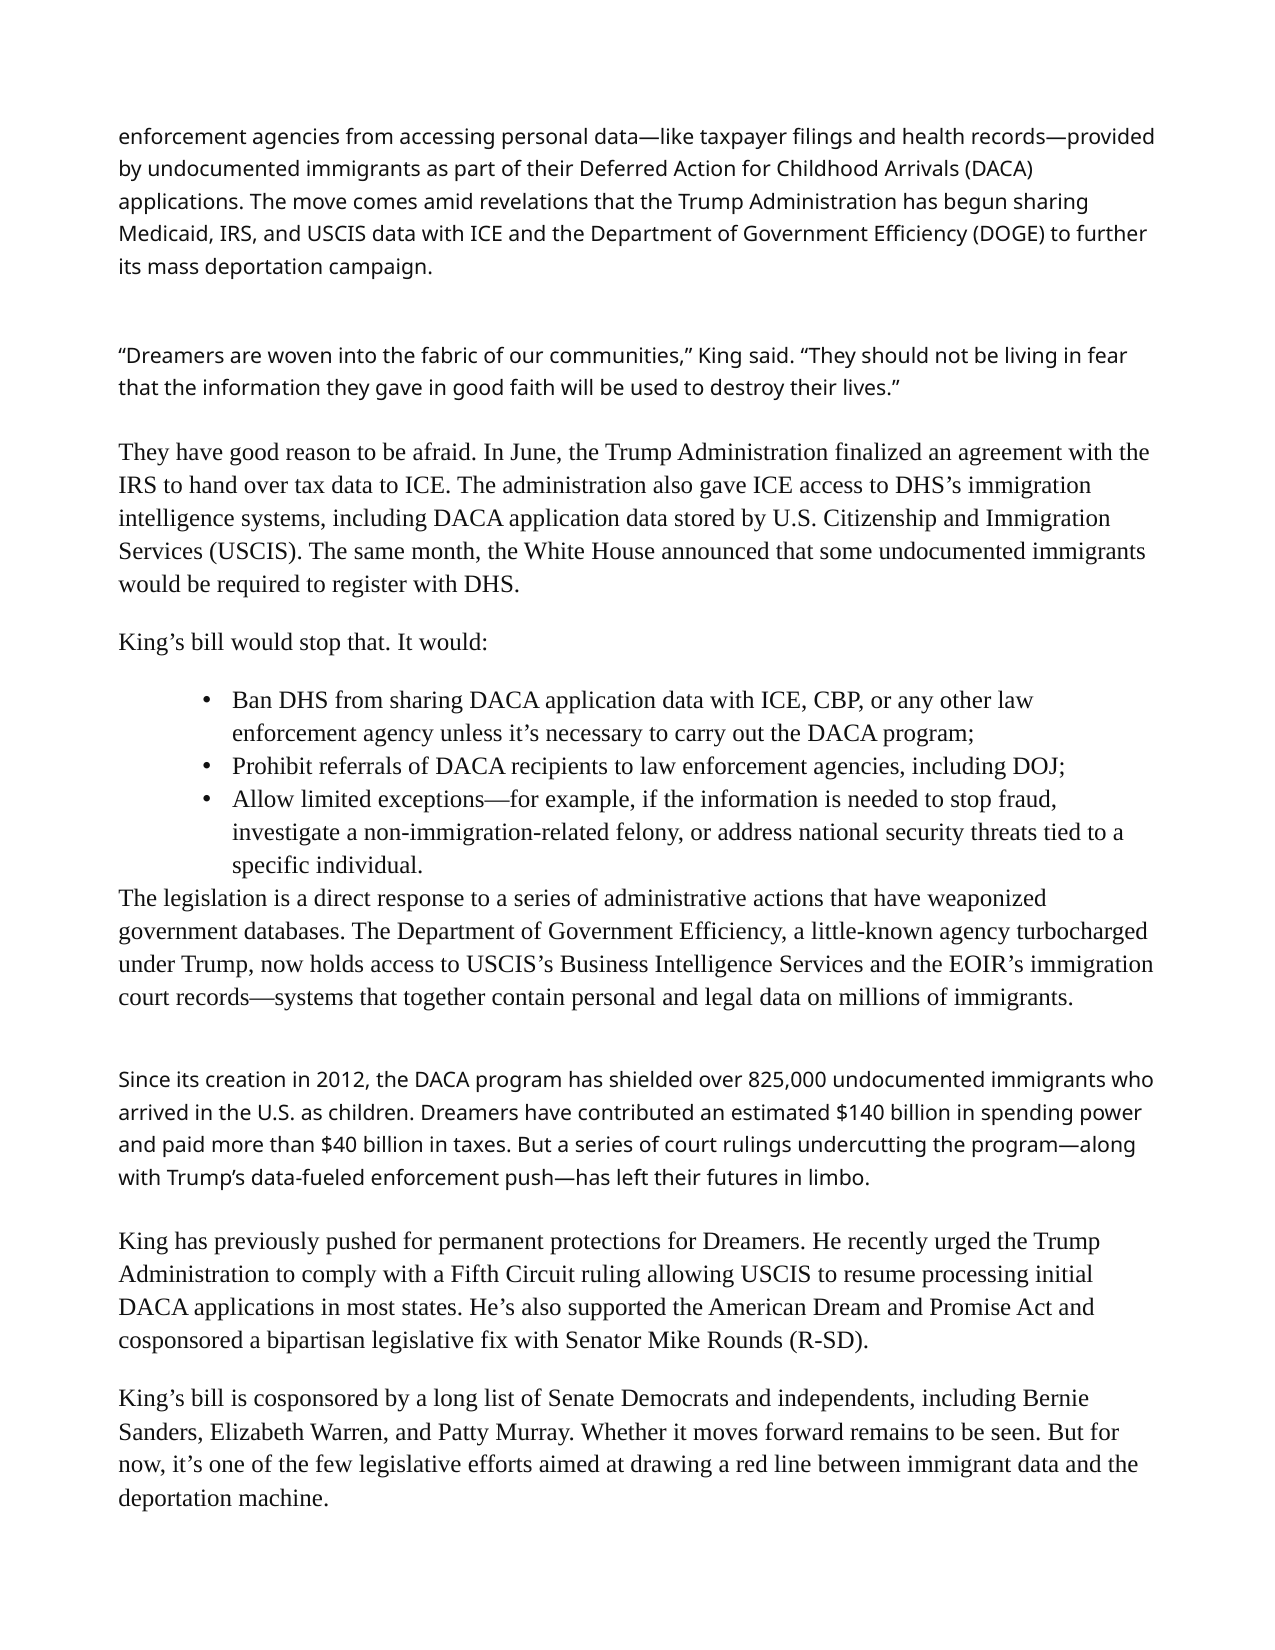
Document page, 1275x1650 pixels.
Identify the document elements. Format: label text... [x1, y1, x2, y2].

text Since its creation in 2012, the DACA program has shielded over 825,000 undocumented immigrants who arrived in the U.S. as children. Dreamers have contributed an estimated $140 billion in spending power and paid more than $40 billion in taxes. But a series of court rulings undercutting the program—along with Trump’s data-fueled enforcement push—has left their futures in limbo. [118, 1061, 1157, 1191]
list Ban DHS from sharing DACA application data with ICE, CBP, or any other law enforcement agency unless it’s necessary to carry out the DACA program; [202, 685, 1157, 747]
text “Dreamers are woven into the fabric of our communities,” King said. “They should not be living in fear that the information they gave in good faith will be used to destroy their lives.” [118, 337, 1157, 402]
text King’s bill is cosponsored by a long list of Senate Democrats and independents, including Bernie Sanders, Elizabeth Warren, and Patty Murray. Whether it moves forward remains to be seen. But for now, it’s one of the few legislative efforts aimed at drawing a red line between immigrant data and the deportation machine. [118, 1383, 1157, 1511]
text They have good reason to be afraid. In June, the Trump Administration finalized an agreement with the IRS to hand over tax data to ICE. The administration also gave ICE access to DHS’s immigration intelligence systems, including DACA application data stored by U.S. Citizenship and Immigration Services (USCIS). The same month, the White House announced that some undocumented immigrants would be required to register with DHS. [118, 437, 1157, 598]
list Allow limited exceptions—for example, if the information is needed to stop fraud, investigate a non-immigration-related felony, or address national security threats tied to a specific individual. [202, 784, 1157, 879]
list Prohibit referrals of DACA recipients to law enforcement agencies, including DOJ; [202, 751, 1157, 780]
text enforcement agencies from accessing personal data—like taxpayer filings and health records—provided by undocumented immigrants as part of their Deferred Action for Childhood Arrivals (DACA) applications. The move comes amid revelations that the Trump Administration has begun sharing Medicaid, IRS, and USCIS data with ICE and the Department of Government Efficiency (DOGE) to further its mass deportation campaign. [118, 118, 1157, 281]
text The legislation is a direct response to a series of administrative actions that have weaponized government databases. The Department of Government Efficiency, a little-known agency turbocharged under Trump, now holds access to USCIS’s Business Intelligence Services and the EOIR’s immigration court records—systems that together contain personal and legal data on millions of immigrants. [118, 883, 1157, 1011]
text King’s bill would stop that. It would: [118, 627, 1157, 656]
text King has previously pushed for permanent protections for Dreamers. He recently urged the Trump Administration to comply with a Fifth Circuit ruling allowing USCIS to resume processing initial DACA applications in most states. He’s also supported the American Dream and Promise Act and cosponsored a bipartisan legislative fix with Senator Mike Rounds (R-SD). [118, 1226, 1157, 1354]
